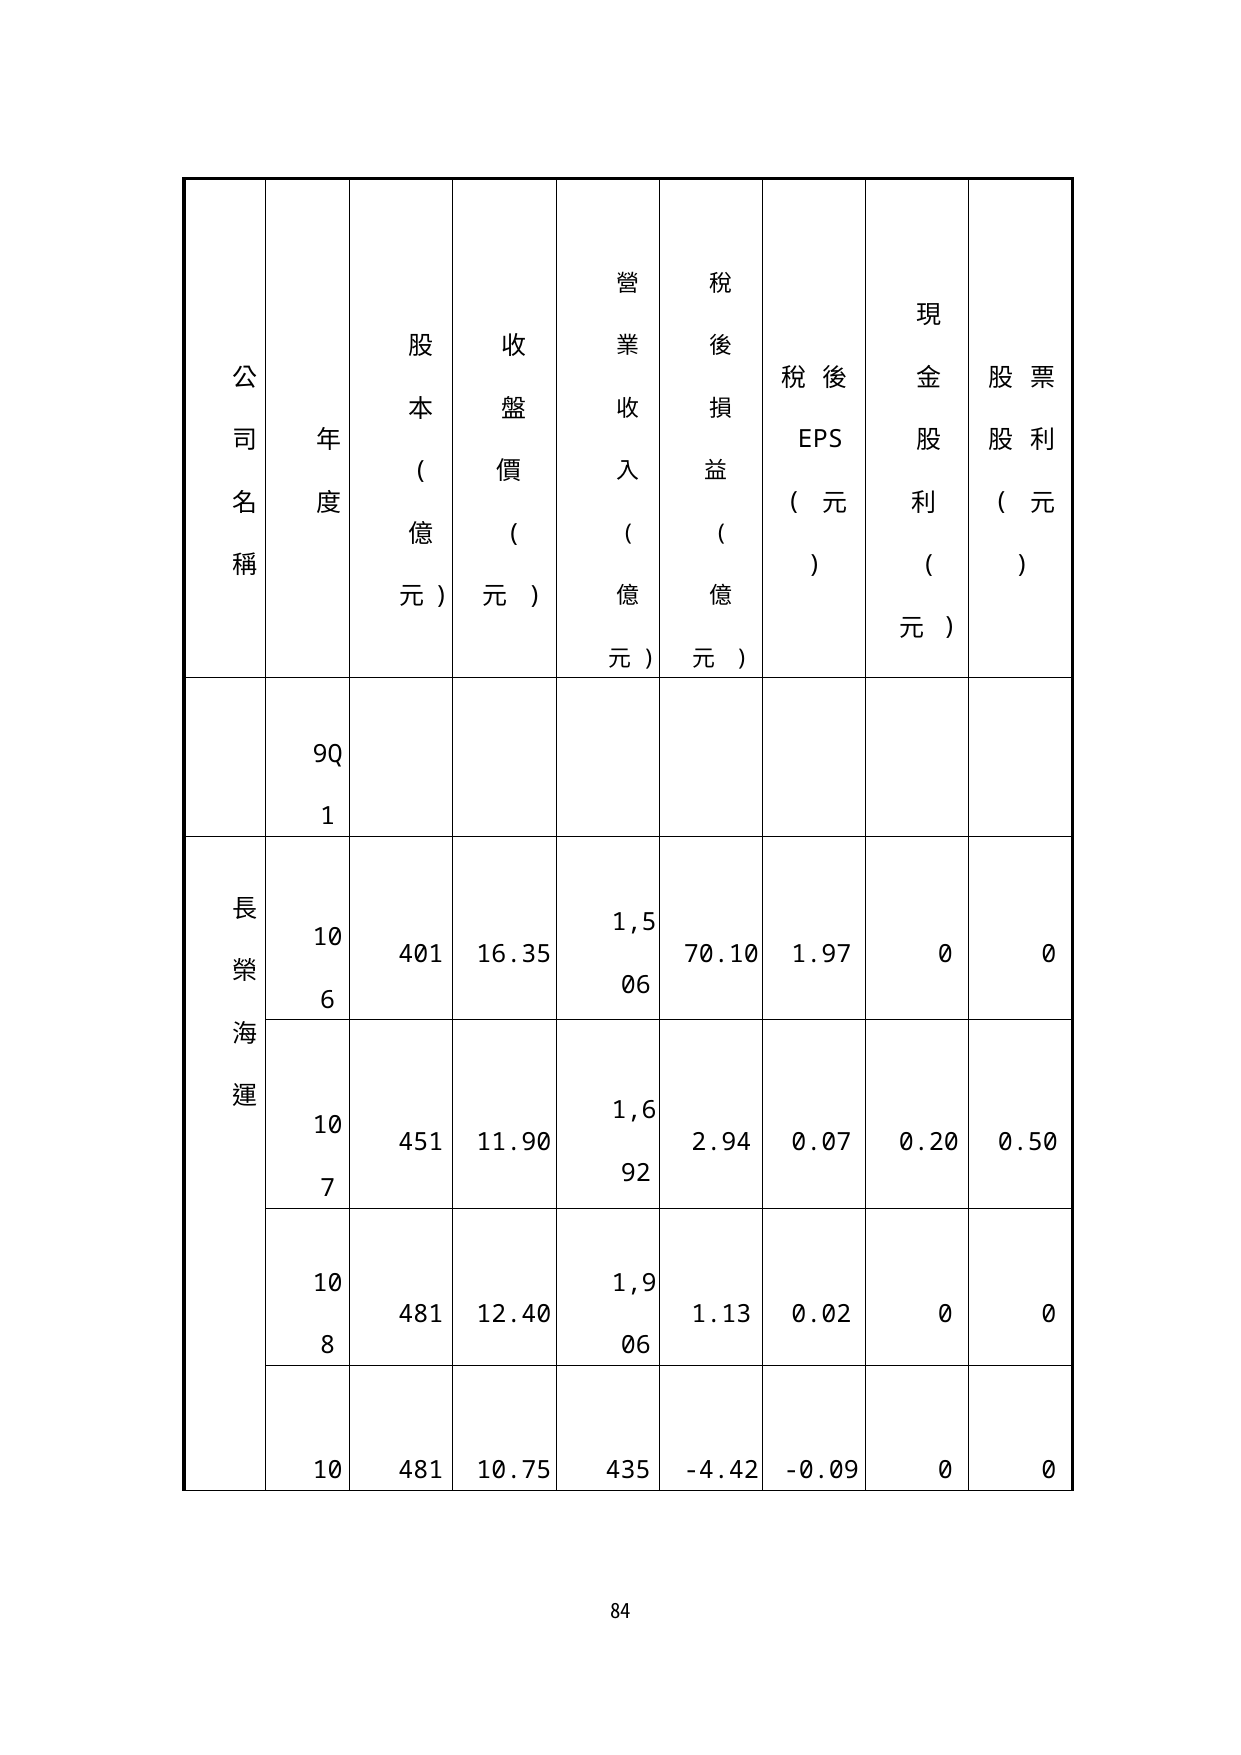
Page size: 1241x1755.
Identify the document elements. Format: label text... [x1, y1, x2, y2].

table_cell 401 [350, 837, 452, 1019]
table_header 股票股利(元) [969, 180, 1071, 677]
table_cell 435 [557, 1366, 659, 1490]
table_cell -4.42 [660, 1366, 762, 1490]
table_cell 451 [350, 1020, 452, 1208]
table_header 現金股利(元) [866, 180, 968, 677]
table_header 收盤價(元) [453, 180, 556, 677]
table_cell [453, 678, 556, 836]
table_cell 0.20 [866, 1020, 968, 1208]
table_cell 9Q1 [266, 678, 349, 836]
table_cell 0 [969, 837, 1071, 1019]
table_cell 0.07 [763, 1020, 865, 1208]
table_cell 1,692 [557, 1020, 659, 1208]
table_cell 70.10 [660, 837, 762, 1019]
table_cell 481 [350, 1366, 452, 1490]
table_cell 0.50 [969, 1020, 1071, 1208]
table_header 稅後EPS(元) [763, 180, 865, 677]
table_cell 10.75 [453, 1366, 556, 1490]
table_cell 11.90 [453, 1020, 556, 1208]
table_cell 10 [266, 1366, 349, 1490]
table_header 公司名稱 [186, 180, 265, 677]
table_cell [866, 678, 968, 836]
table_cell 1,506 [557, 837, 659, 1019]
table_cell 0.02 [763, 1209, 865, 1365]
table_header 營業收入(億元) [557, 180, 659, 677]
table_cell 長榮海運 [186, 837, 265, 1490]
table_cell 481 [350, 1209, 452, 1365]
table_cell 0 [969, 1209, 1071, 1365]
table_cell 1,906 [557, 1209, 659, 1365]
table_cell -0.09 [763, 1366, 865, 1490]
table_cell 12.40 [453, 1209, 556, 1365]
table_cell 106 [266, 837, 349, 1019]
table_cell [763, 678, 865, 836]
table_cell 0 [866, 837, 968, 1019]
table_cell 0 [866, 1366, 968, 1490]
table_cell [557, 678, 659, 836]
table_cell 0 [969, 1366, 1071, 1490]
table_cell 108 [266, 1209, 349, 1365]
table_header 稅後損益(億元) [660, 180, 762, 677]
table_header 股本 (億元) [350, 180, 452, 677]
table_header 年度 [266, 180, 349, 677]
table_cell [350, 678, 452, 836]
table_cell 1.13 [660, 1209, 762, 1365]
table_cell [660, 678, 762, 836]
table_cell 16.35 [453, 837, 556, 1019]
table_cell 2.94 [660, 1020, 762, 1208]
table_cell [969, 678, 1071, 836]
table_cell 0 [866, 1209, 968, 1365]
table_cell 1.97 [763, 837, 865, 1019]
table_cell [186, 678, 265, 836]
table_cell 107 [266, 1020, 349, 1208]
